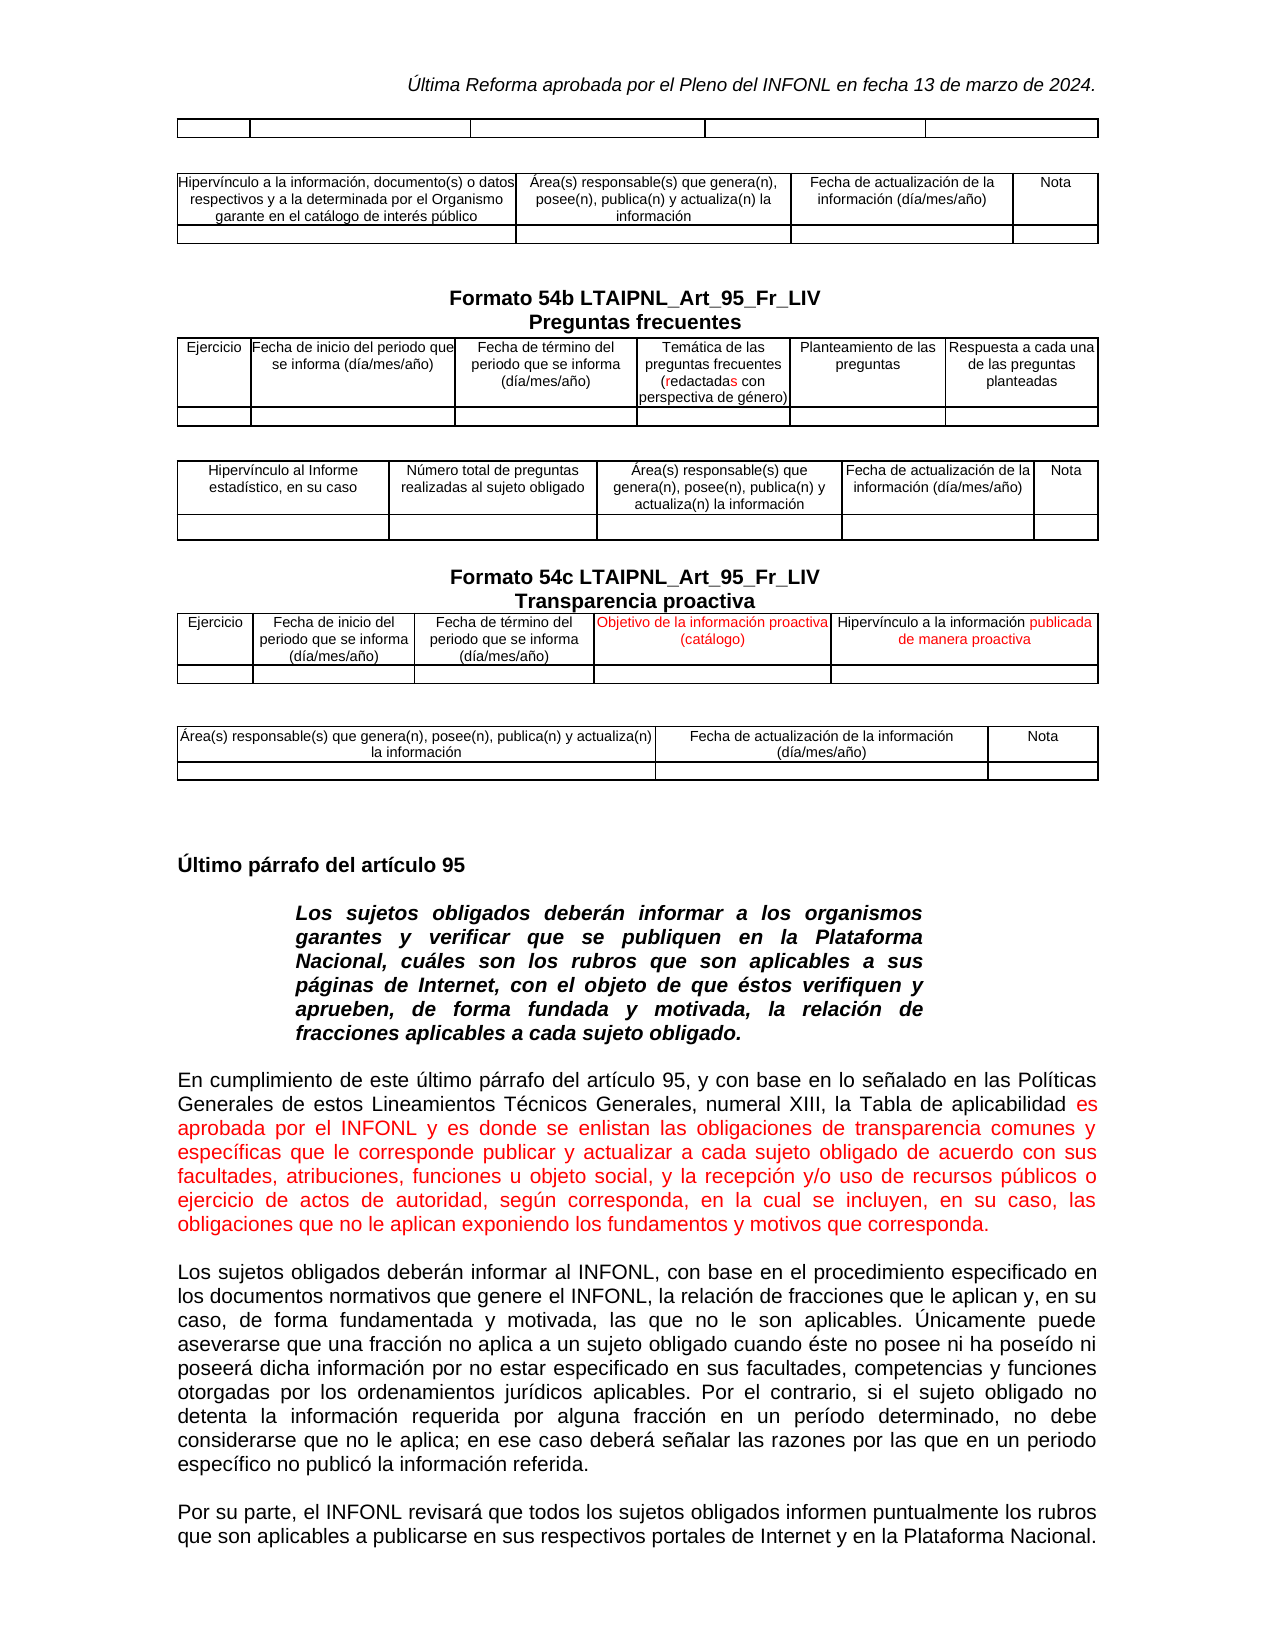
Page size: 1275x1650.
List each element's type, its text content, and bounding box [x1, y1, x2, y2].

text Último párrafo del artículo 95 [177, 853, 1098, 877]
table_header Fecha de término del periodo que se informa (día/mes/año) [456, 339, 636, 406]
table_cell [178, 666, 252, 683]
table_header Respuesta a cada una de las preguntas planteadas [946, 339, 1097, 406]
table_header Nota [1014, 174, 1097, 224]
text Los sujetos obligados deberán informar a los organismos garantes y verificar que se publiquen en la Plataforma Nacional, cuáles son los rubros que son aplicables a sus páginas de Internet, con el objeto de que éstos verifiquen y aprueben, de forma fundada y motivada, la relación de fracciones aplicables a cada sujeto obligado. [295, 901, 926, 1044]
table_cell [254, 666, 414, 683]
table_cell [792, 226, 1012, 243]
table_header Fecha de actualización de la información (día/mes/año) [656, 727, 987, 761]
table_header Ejercicio [178, 339, 250, 406]
text Formato 54b LTAIPNL_Art_95_Fr_LIV [177, 286, 1093, 310]
table_header Área(s) responsable(s) que genera(n), posee(n), publica(n) y actualiza(n) la información [598, 462, 841, 513]
table_cell [595, 666, 830, 683]
table_cell [178, 515, 388, 539]
text En cumplimiento de este último párrafo del artículo 95, y con base en lo señalado en las Políticas Generales de estos Lineamientos Técnicos Generales, numeral XIII, la Tabla de aplicabilidad es aprobada por el INFONL y es donde se enlistan las obligaciones de transparencia comunes y específicas que le corresponde publicar y actualizar a cada sujeto obligado de acuerdo con sus facultades, atribuciones, funciones u objeto social, y la recepción y/o uso de recursos públicos o ejercicio de actos de autoridad, según corresponda, en la cual se incluyen, en su caso, las obligaciones que no le aplican exponiendo los fundamentos y motivos que corresponda. [177, 1068, 1098, 1236]
table_header Fecha de actualización de la información (día/mes/año) [843, 462, 1033, 513]
table_header Fecha de inicio del periodo que se informa (día/mes/año) [254, 614, 414, 664]
table_cell [926, 120, 1097, 136]
table_cell [791, 408, 945, 425]
text Transparencia proactiva [177, 588, 1093, 612]
table_cell [1035, 515, 1097, 539]
table_cell [638, 408, 789, 425]
table_cell [598, 515, 841, 539]
table_header Ejercicio [178, 614, 252, 664]
table_header Nota [1035, 462, 1097, 513]
table_header Número total de preguntas realizadas al sujeto obligado [390, 462, 596, 513]
table_cell [517, 226, 790, 243]
table_cell [390, 515, 596, 539]
table_cell [989, 763, 1097, 779]
table_header Temática de las preguntas frecuentes (redactadas con perspectiva de género) [638, 339, 789, 406]
table_header Hipervínculo al Informe estadístico, en su caso [178, 462, 388, 513]
table_cell [251, 120, 470, 136]
table_cell [456, 408, 636, 425]
table_header Fecha de término del periodo que se informa (día/mes/año) [415, 614, 593, 664]
table_cell [471, 120, 704, 136]
table_header Hipervínculo a la información, documento(s) o datos respectivos y a la determinada por el Organismo garante en el catálogo de interés público [178, 174, 515, 224]
table_cell [843, 515, 1033, 539]
text Por su parte, el INFONL revisará que todos los sujetos obligados informen puntualmente los rubros que son aplicables a publicarse en sus respectivos portales de Internet y en la Plataforma Nacional. [177, 1499, 1098, 1547]
text Preguntas frecuentes [177, 310, 1093, 334]
text Formato 54c LTAIPNL_Art_95_Fr_LIV [177, 564, 1093, 588]
table_header Fecha de actualización de la información (día/mes/año) [792, 174, 1012, 224]
table_cell [415, 666, 593, 683]
table_header Objetivo de la información proactiva (catálogo) [595, 614, 830, 664]
text Los sujetos obligados deberán informar al INFONL, con base en el procedimiento especificado en los documentos normativos que genere el INFONL, la relación de fracciones que le aplican y, en su caso, de forma fundamentada y motivada, las que no le son aplicables. Únicamente puede aseverarse que una fracción no aplica a un sujeto obligado cuando éste no posee ni ha poseído ni poseerá dicha información por no estar especificado en sus facultades, competencias y funciones otorgadas por los ordenamientos jurídicos aplicables. Por el contrario, si el sujeto obligado no detenta la información requerida por alguna fracción en un período determinado, no debe considerarse que no le aplica; en ese caso deberá señalar las razones por las que en un periodo específico no publicó la información referida. [177, 1260, 1098, 1476]
table_header Área(s) responsable(s) que genera(n), posee(n), publica(n) y actualiza(n) la información [178, 727, 655, 761]
table_header Nota [989, 727, 1097, 761]
table_cell [178, 408, 250, 425]
table_cell [1014, 226, 1097, 243]
table_header Planteamiento de las preguntas [791, 339, 945, 406]
table_cell [832, 666, 1097, 683]
table_header Hipervínculo a la información publicada de manera proactiva [832, 614, 1097, 664]
table_cell [178, 120, 249, 136]
table_cell [178, 763, 655, 779]
table_header Área(s) responsable(s) que genera(n), posee(n), publica(n) y actualiza(n) la información [517, 174, 790, 224]
table_cell [656, 763, 987, 779]
table_cell [178, 226, 515, 243]
table_cell [946, 408, 1097, 425]
table_cell [252, 408, 454, 425]
table_cell [706, 120, 925, 136]
table_header Fecha de inicio del periodo que se informa (día/mes/año) [252, 339, 454, 406]
